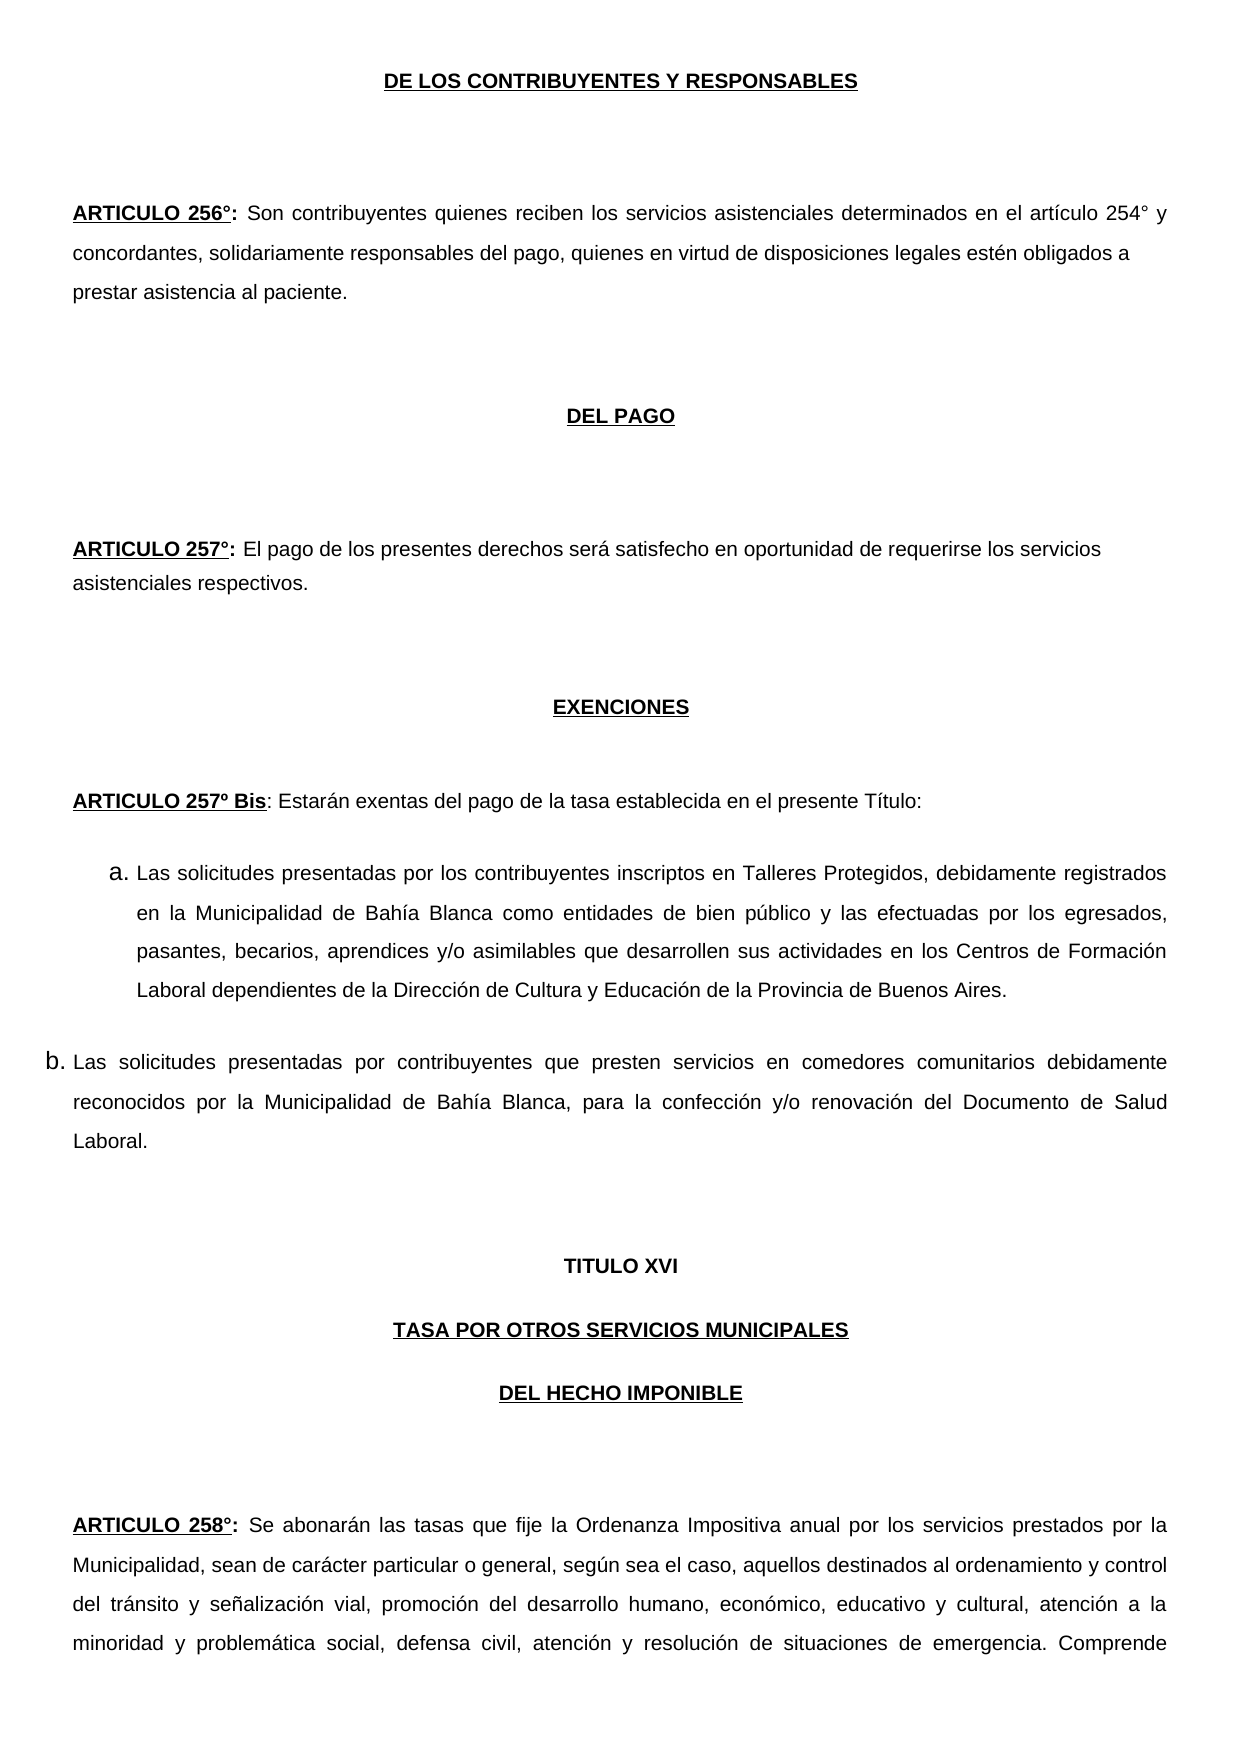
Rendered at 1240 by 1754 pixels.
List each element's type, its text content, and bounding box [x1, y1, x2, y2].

text ARTICULO 256°: Son contribuyentes quienes reciben los servicios asistenciales determinados en el artículo 254° y concordantes, solidariamente responsables del pago, quienes en virtud de disposiciones legales estén obligados a [72, 197, 1169, 265]
text ARTICULO 258°: Se abonarán las tasas que fije la Ordenanza Impositiva anual por los servicios prestados por la Municipalidad, sean de carácter particular o general, según sea el caso, aquellos destinados al ordenamiento y control del tránsito y señalización vial, promoción del desarrollo humano, económico, educativo y cultural, atención a la minoridad y problemática social, defensa civil, atención y resolución de situaciones de emergencia. Comprende [72, 1509, 1169, 1655]
subtitle DEL HECHO IMPONIBLE [73, 1381, 1169, 1404]
list Las solicitudes presentadas por contribuyentes que presten servicios en comedores comunitarios debidamente reconocidos por la Municipalidad de Bahía Blanca, para la confección y/o renovación del Documento de Salud Laboral. [45, 1046, 1169, 1153]
text TITULO XVI [73, 1254, 1169, 1278]
subtitle DEL PAGO [73, 404, 1169, 428]
text ARTICULO 257º Bis: Estarán exentas del pago de la tasa establecida en el presente Título: [72, 789, 1169, 813]
text ARTICULO 257°: El pago de los presentes derechos será satisfecho en oportunidad de requerirse los servicios [72, 533, 1169, 562]
text prestar asistencia al paciente. [72, 280, 1169, 304]
subtitle EXENCIONES [73, 695, 1169, 719]
text asistenciales respectivos. [72, 571, 1169, 594]
list Las solicitudes presentadas por los contribuyentes inscriptos en Talleres Protegidos, debidamente registrados en la Municipalidad de Bahía Blanca como entidades de bien público y las efectuadas por los egresados, pasantes, becarios, aprendices y/o asimilables que desarrollen sus actividades en los Centros de Formación Laboral dependientes de la Dirección de Cultura y Educación de la Provincia de Buenos Aires. [109, 857, 1169, 1002]
subtitle DE LOS CONTRIBUYENTES Y RESPONSABLES [73, 69, 1169, 93]
text TASA POR OTROS SERVICIOS MUNICIPALES [73, 1317, 1169, 1341]
